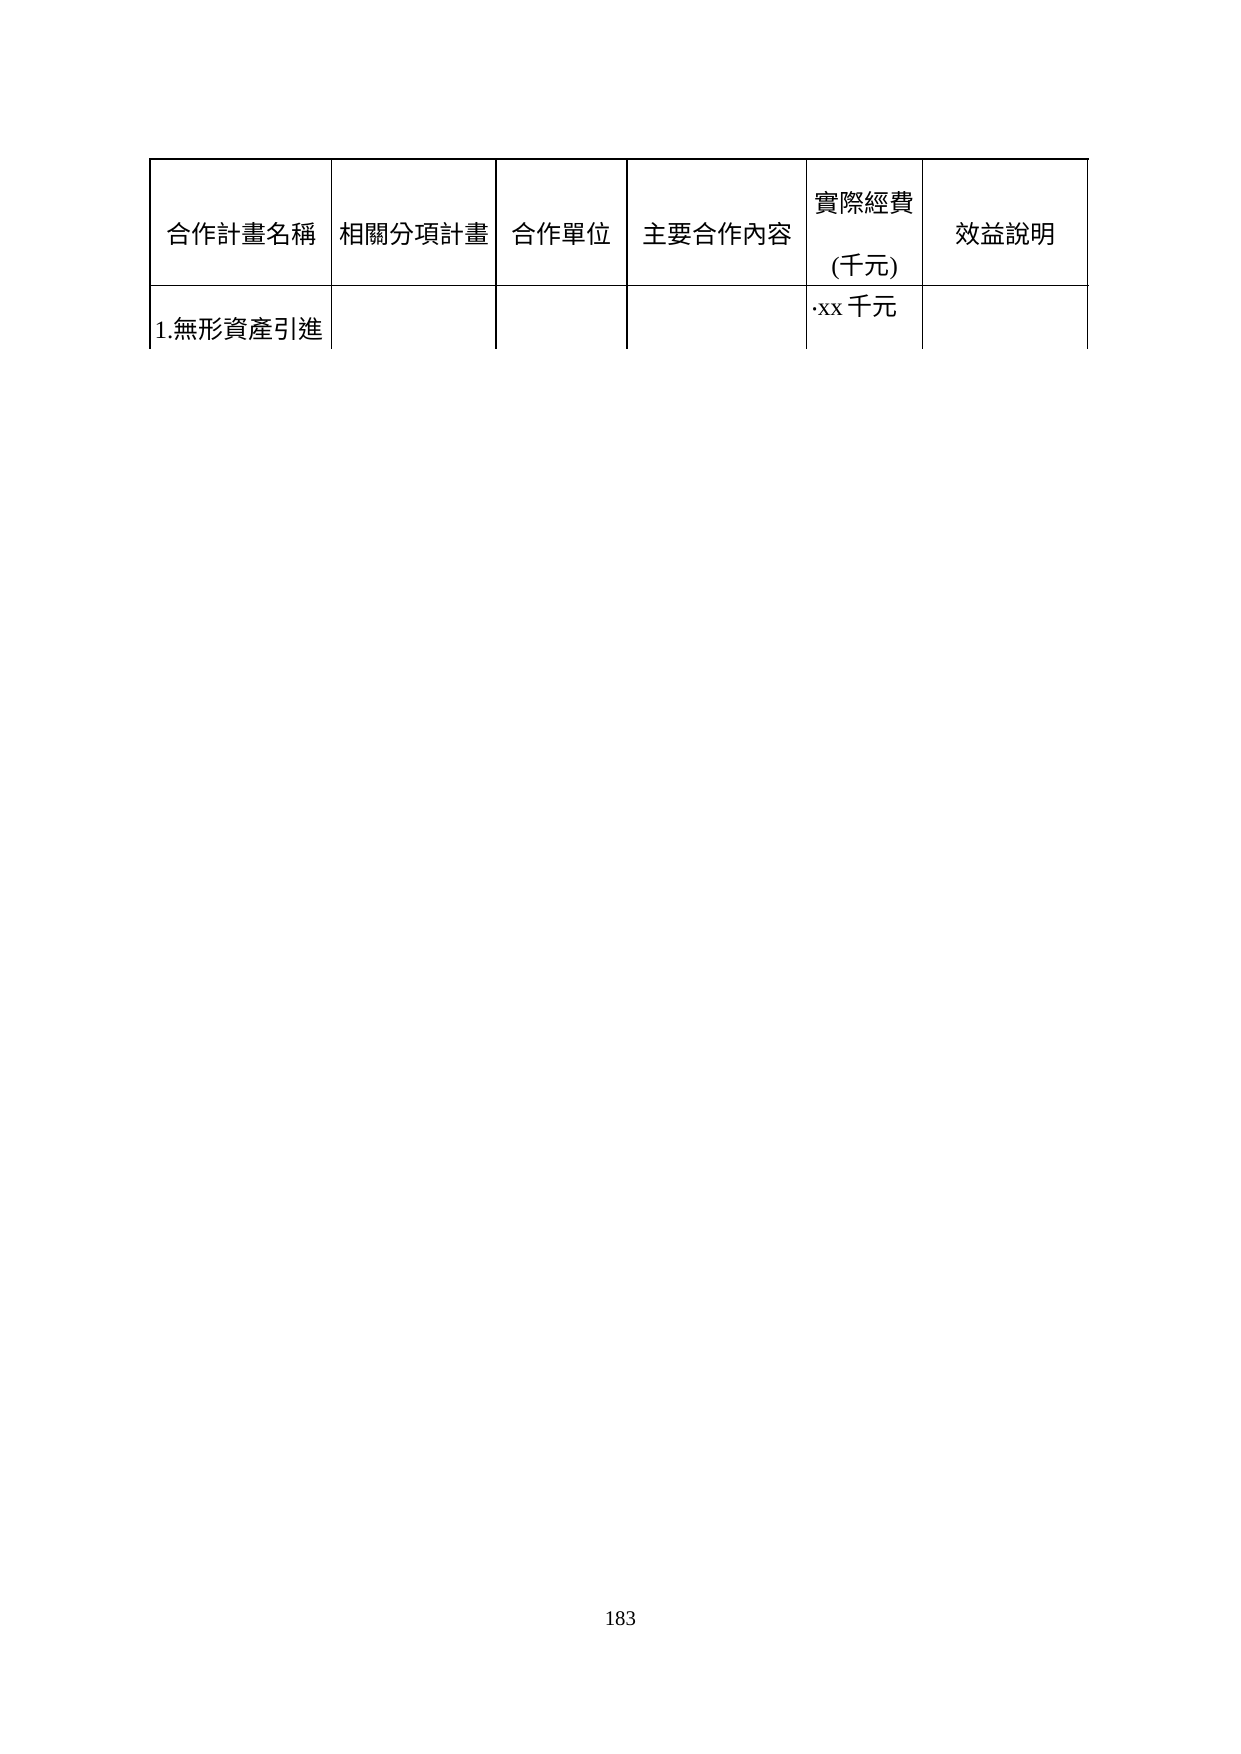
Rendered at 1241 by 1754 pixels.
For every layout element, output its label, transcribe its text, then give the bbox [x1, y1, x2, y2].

table_cell [923, 286, 1087, 349]
table_header 主要合作內容 [628, 160, 806, 285]
table_header 合作單位 [497, 160, 626, 285]
table_cell [628, 286, 806, 349]
table_header 效益說明 [923, 160, 1087, 285]
table_header 實際經費 (千元) [807, 160, 922, 285]
table_header 合作計畫名稱 [151, 160, 331, 285]
table_cell [497, 286, 626, 349]
table_cell ‧xx千元 [807, 286, 922, 349]
table_cell 1.無形資產引進 [151, 286, 331, 349]
table_header 相關分項計畫 [332, 160, 495, 285]
table_cell [332, 286, 495, 349]
